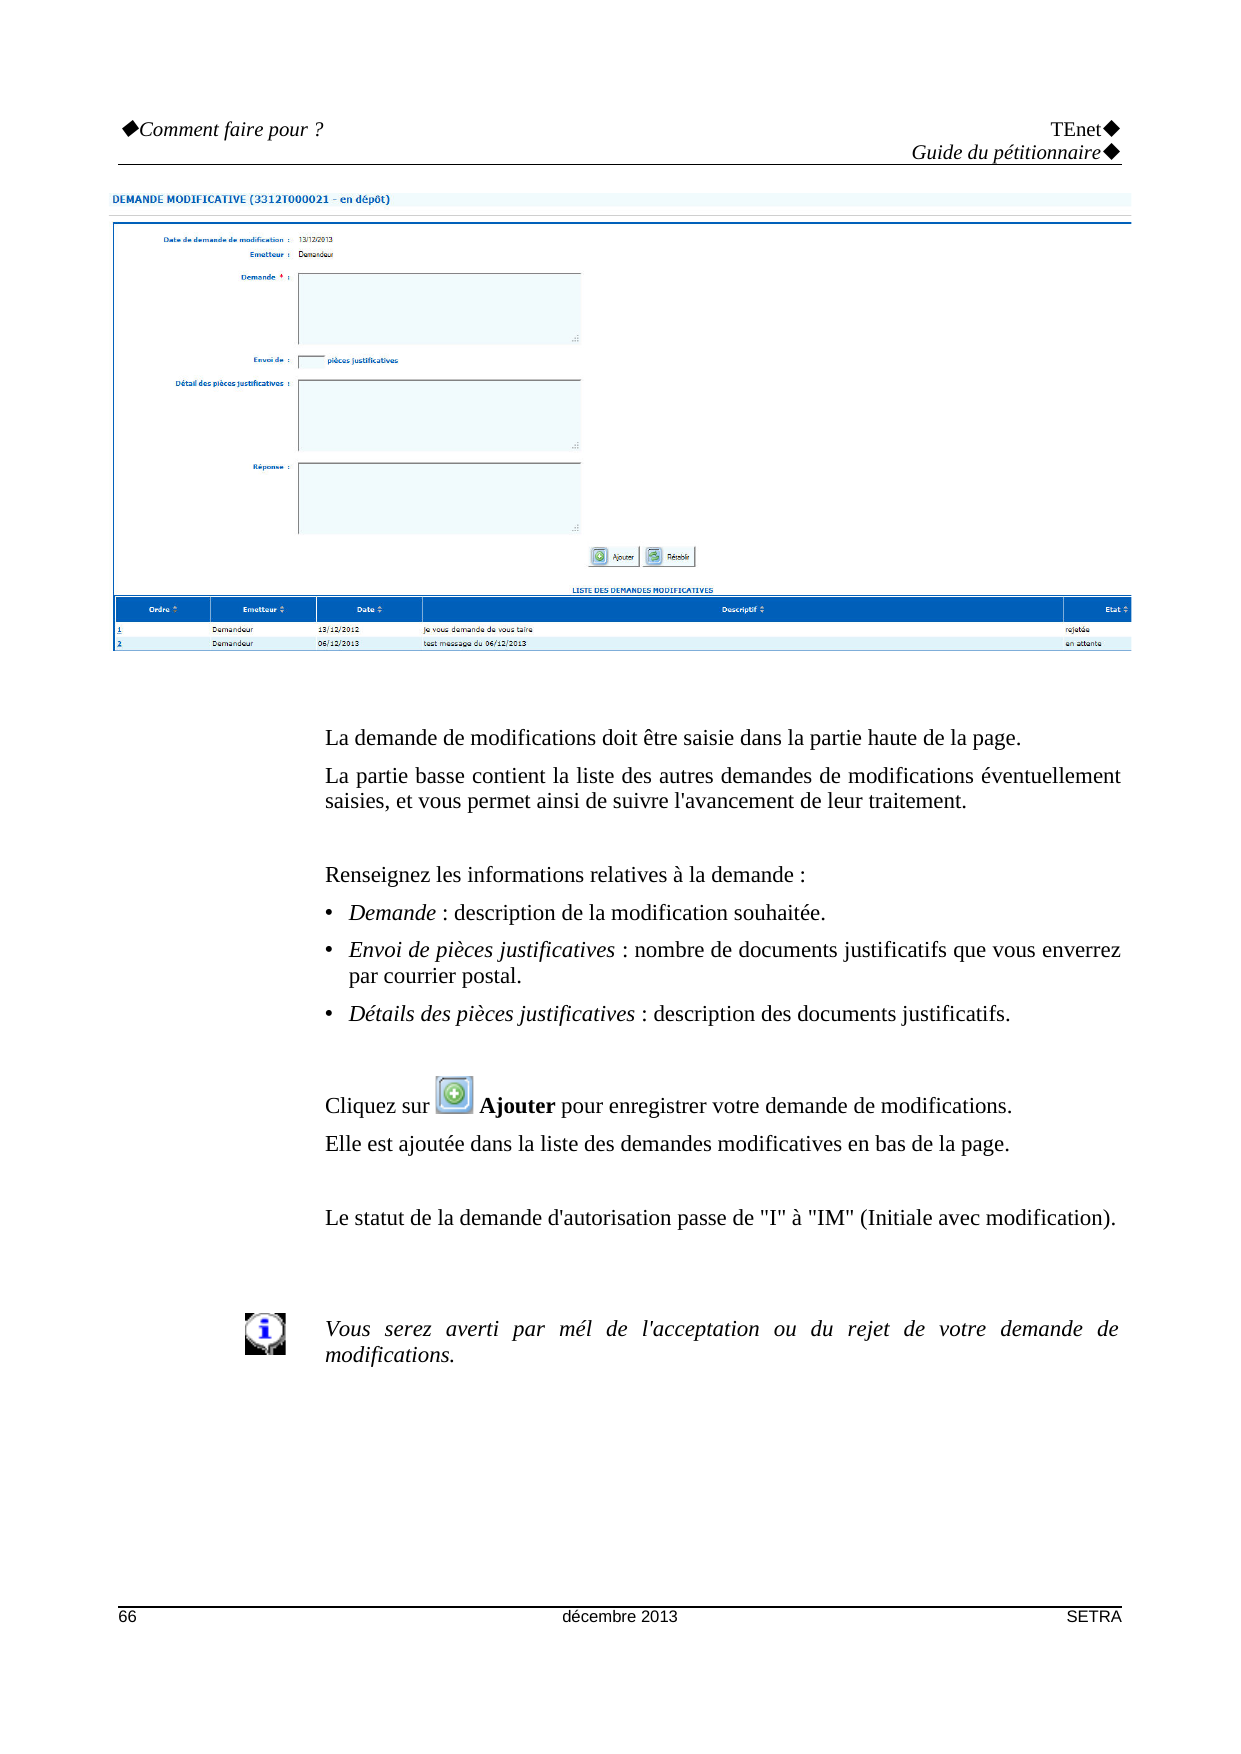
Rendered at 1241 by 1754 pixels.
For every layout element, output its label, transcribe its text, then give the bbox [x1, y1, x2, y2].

text Cliquez sur Ajouter pour enregistrer votre demande de modifications. [325, 1076, 1122, 1119]
text Renseignez les informations relatives à la demande : [325, 862, 1122, 888]
text Elle est ajoutée dans la liste des demandes modificatives en bas de la page. [325, 1131, 1122, 1156]
picture [435, 1076, 474, 1114]
picture [108, 193, 1132, 651]
list Demande : description de la modification souhaitée. [325, 899, 1122, 925]
text Le statut de la demande d'autorisation passe de "I" à "IM" (Initiale avec modification). [325, 1205, 1122, 1230]
text Vous serez averti par mél de l'acceptation ou du rejet de votre demande de modifications. [325, 1316, 1122, 1367]
picture [245, 1313, 286, 1355]
text La partie basse contient la liste des autres demandes de modifications éventuellement saisies, et vous permet ainsi de suivre l'avancement de leur traitement. [325, 763, 1122, 813]
text La demande de modifications doit être saisie dans la partie haute de la page. [325, 725, 1122, 751]
list Détails des pièces justificatives : description des documents justificatifs. [325, 1001, 1122, 1026]
list Envoi de pièces justificatives : nombre de documents justificatifs que vous enverrez par courrier postal. [325, 937, 1122, 988]
